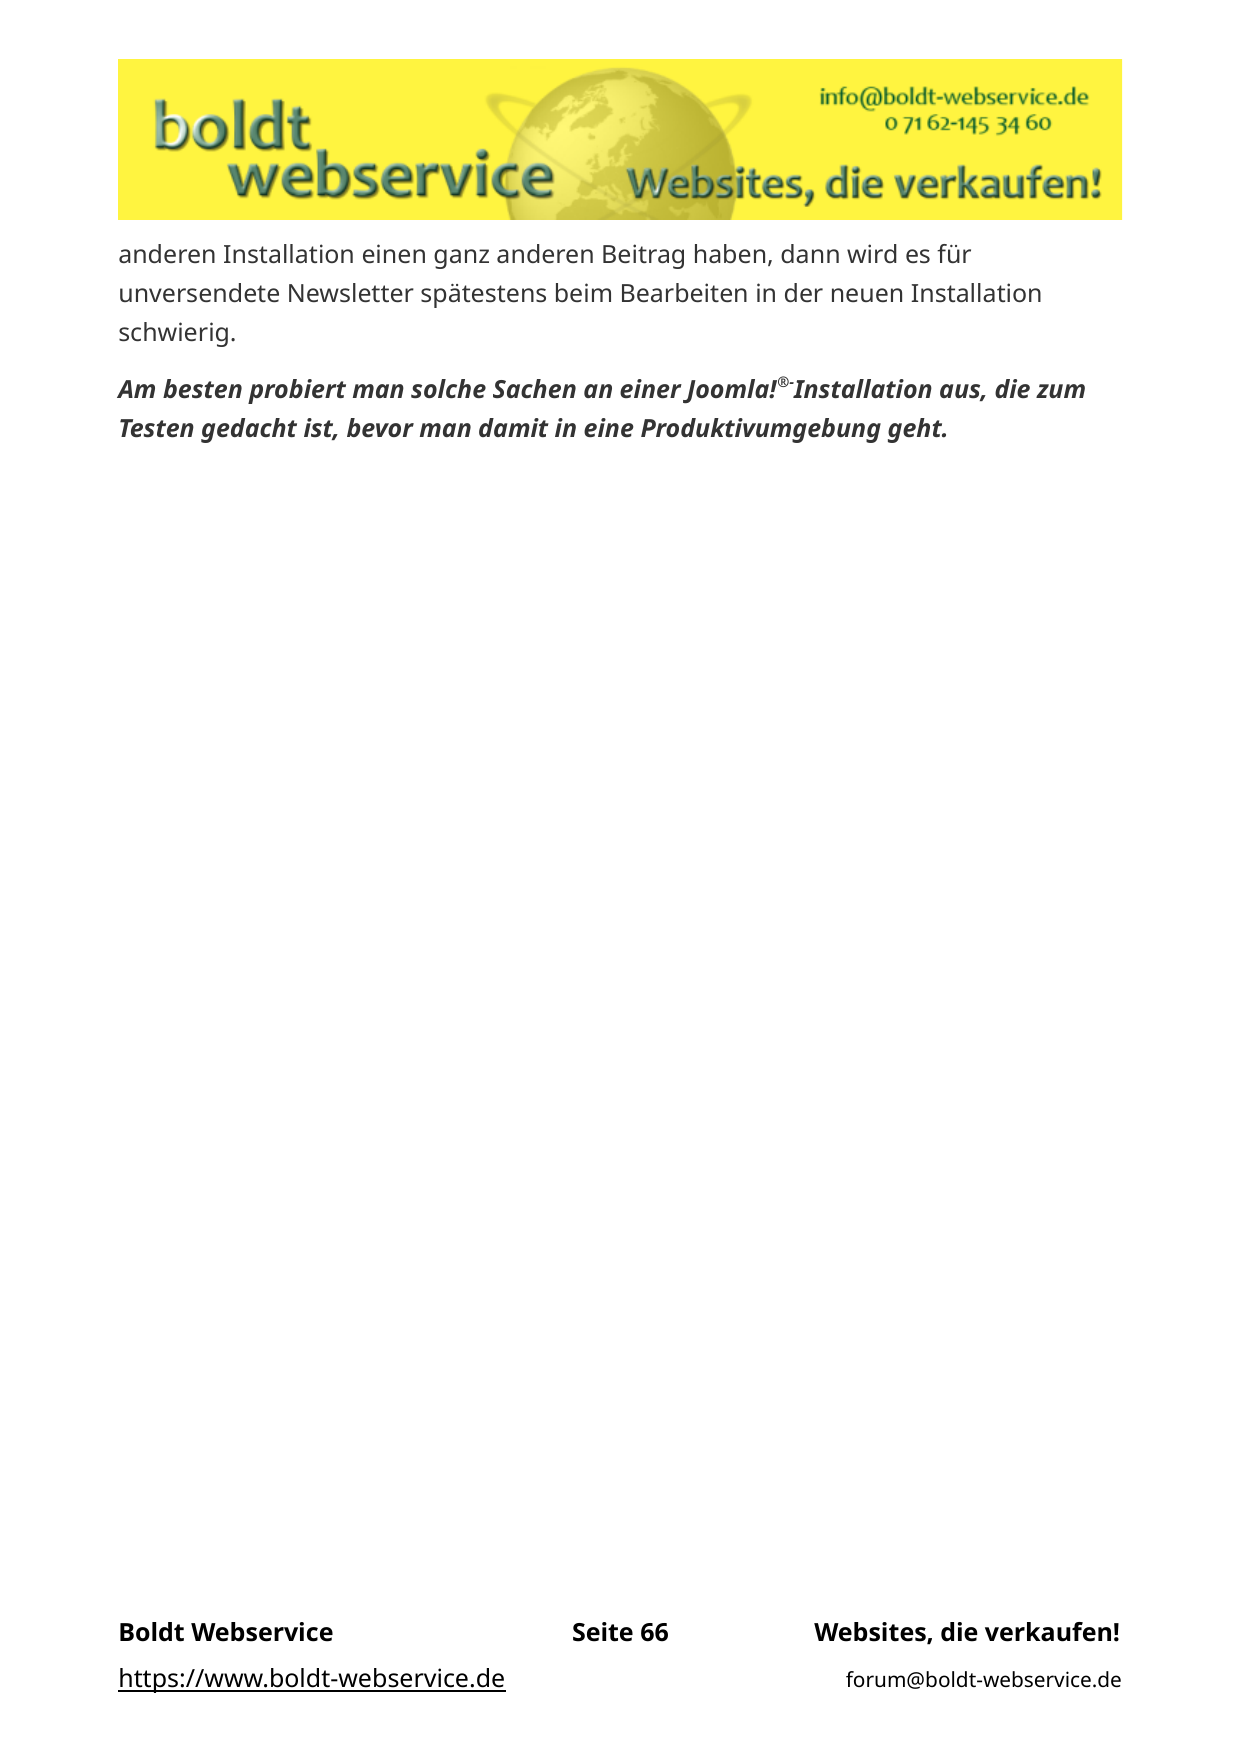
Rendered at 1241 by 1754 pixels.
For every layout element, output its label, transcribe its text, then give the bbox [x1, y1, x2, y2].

text Am besten probiert man solche Sachen an einer Joomla!®-Installation aus, die zum Testen gedacht ist, bevor man damit in eine Produktivumgebung geht. [118, 371, 1122, 445]
text anderen Installation einen ganz anderen Beitrag haben, dann wird es für unversendete Newsletter spätestens beim Bearbeiten in der neuen Installation schwierig. [118, 236, 1122, 349]
picture [118, 59, 1123, 220]
